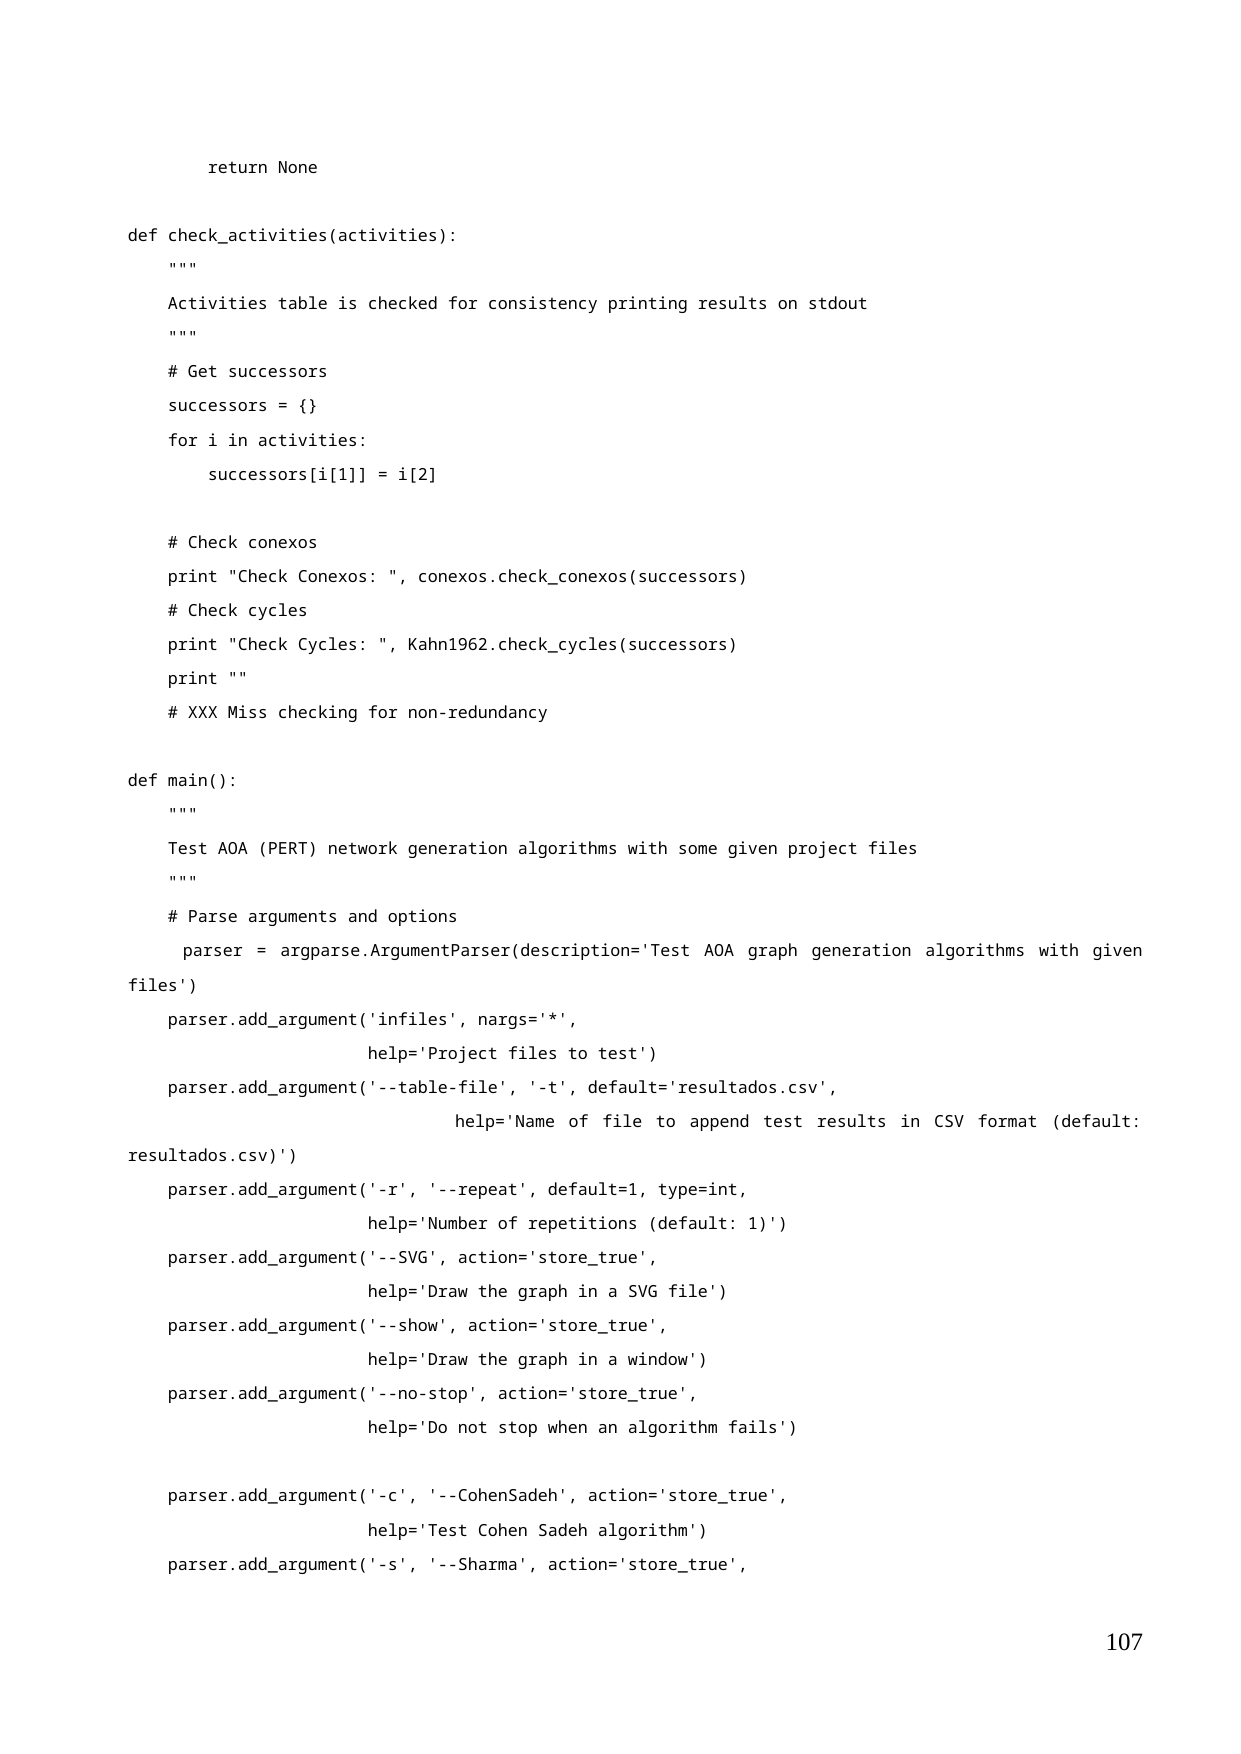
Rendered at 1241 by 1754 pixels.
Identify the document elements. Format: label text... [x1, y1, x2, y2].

text successors[i[1]] = i[2] [128, 462, 1143, 485]
text parser.add_argument('infiles', nargs='*', [128, 1007, 1143, 1030]
text Activities table is checked for consistency printing results on stdout [128, 292, 1143, 314]
text help='Draw the graph in a SVG file') [128, 1280, 1143, 1302]
text """ [128, 258, 1143, 281]
text help='Draw the graph in a window') [128, 1348, 1143, 1371]
text Test AOA (PERT) network generation algorithms with some given project files [128, 837, 1143, 859]
text return None [128, 156, 1143, 178]
text # Check cycles [128, 598, 1143, 621]
text parser.add_argument('--SVG', action='store_true', [128, 1246, 1143, 1268]
text parser.add_argument('-r', '--repeat', default=1, type=int, [128, 1177, 1143, 1200]
text # Get successors [128, 360, 1143, 383]
text successors = {} [128, 394, 1143, 417]
text print "" [128, 667, 1143, 689]
text for i in activities: [128, 428, 1143, 451]
text help='Test Cohen Sadeh algorithm') [128, 1518, 1143, 1541]
text # Check conexos [128, 530, 1143, 553]
text parser.add_argument('--no-stop', action='store_true', [128, 1382, 1143, 1404]
text def check_activities(activities): [128, 224, 1143, 246]
text help='Do not stop when an algorithm fails') [128, 1416, 1143, 1439]
text print "Check Cycles: ", Kahn1962.check_cycles(successors) [128, 632, 1143, 655]
text # Parse arguments and options [128, 905, 1143, 928]
text def main(): [128, 769, 1143, 791]
text # XXX Miss checking for non-redundancy [128, 701, 1143, 723]
text """ [128, 871, 1143, 894]
text """ [128, 326, 1143, 349]
text """ [128, 803, 1143, 826]
text help='Project files to test') [128, 1041, 1143, 1064]
text parser.add_argument('--show', action='store_true', [128, 1314, 1143, 1336]
text parser.add_argument('-s', '--Sharma', action='store_true', [128, 1552, 1143, 1575]
text parser.add_argument('--table-file', '-t', default='resultados.csv', [128, 1075, 1143, 1098]
text help='Number of repetitions (default: 1)') [128, 1212, 1143, 1234]
text help='Name of file to append test results in CSV format (default: resultados.csv)') [128, 1109, 1143, 1166]
text parser = argparse.ArgumentParser(description='Test AOA graph generation algorithms with given files') [128, 939, 1143, 996]
text parser.add_argument('-c', '--CohenSadeh', action='store_true', [128, 1484, 1143, 1507]
text print "Check Conexos: ", conexos.check_conexos(successors) [128, 564, 1143, 587]
